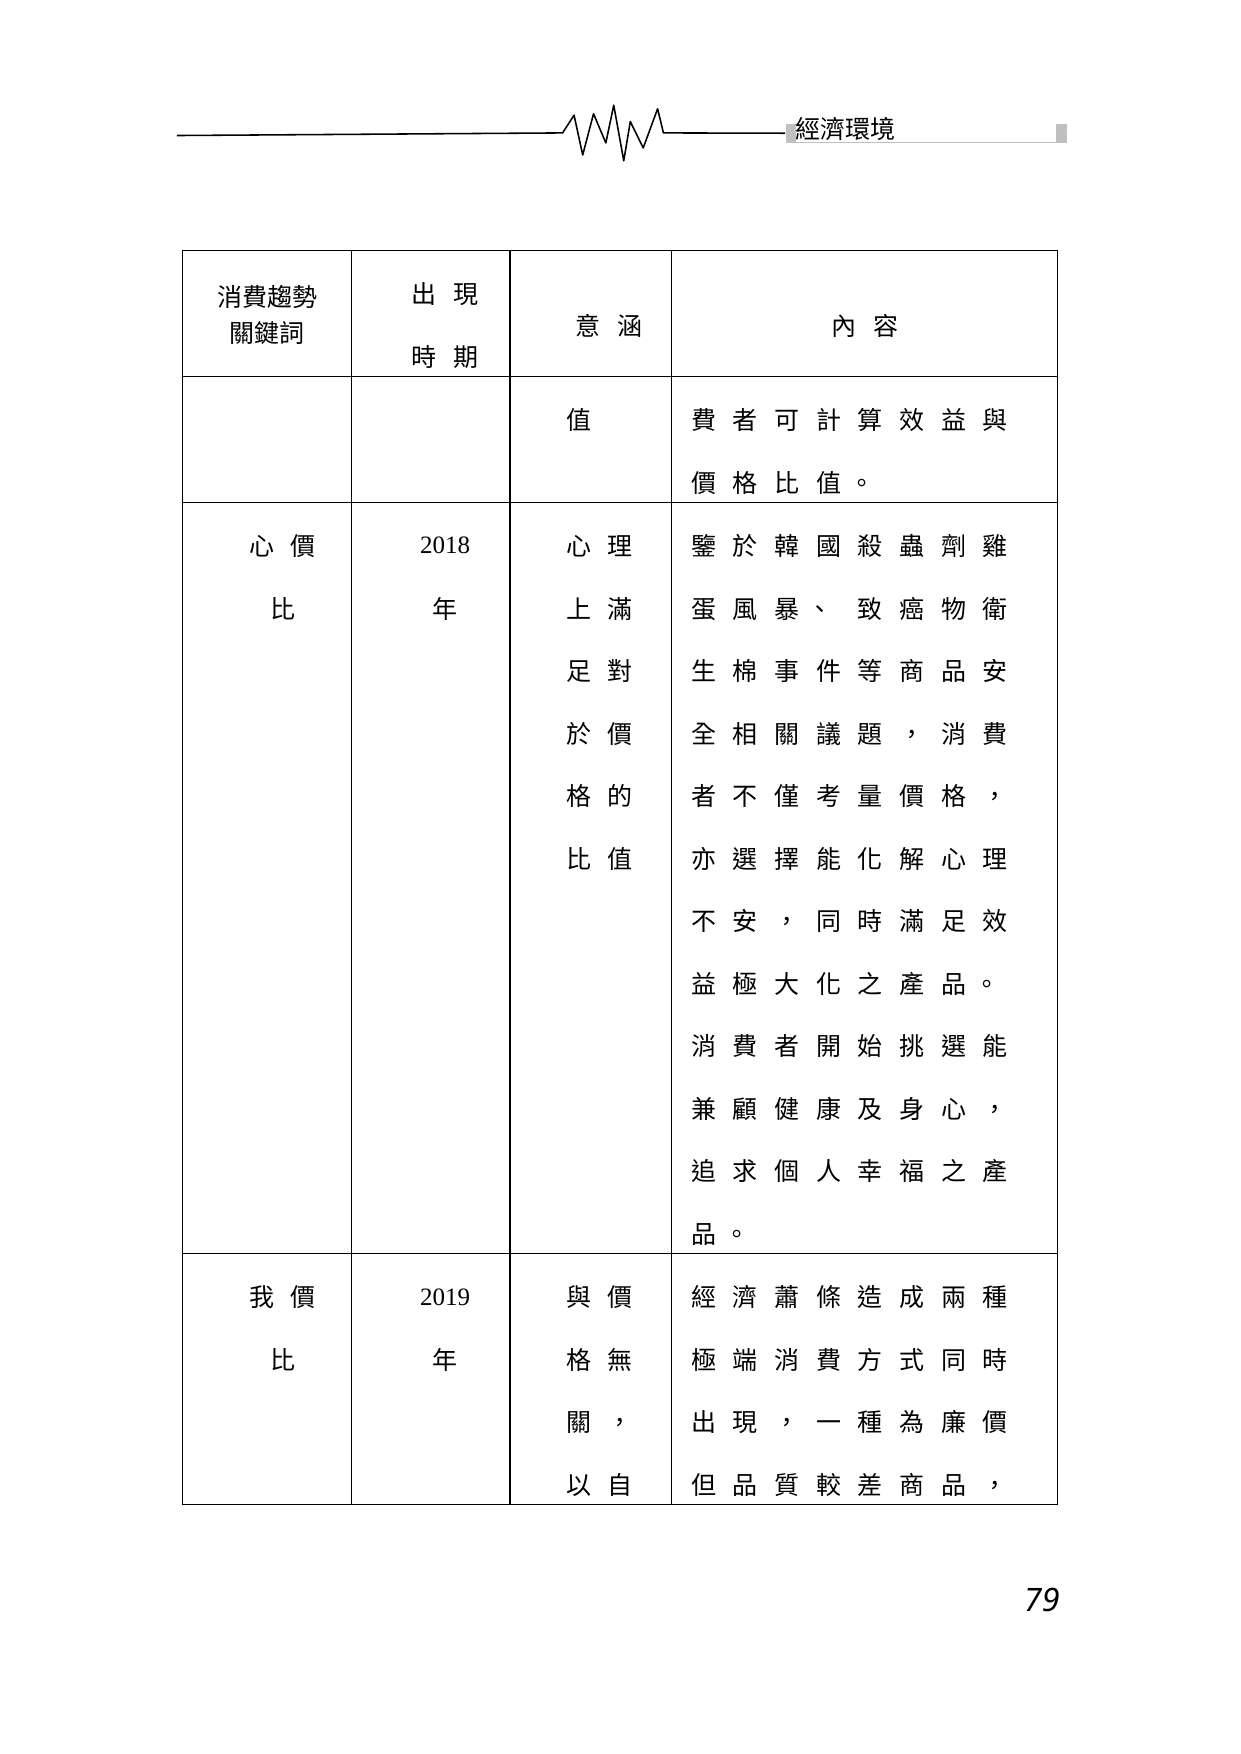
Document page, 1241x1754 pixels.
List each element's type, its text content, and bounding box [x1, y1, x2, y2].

table_cell 心價比 [183, 503, 351, 1253]
table_cell 2019年 [352, 1254, 509, 1504]
table_cell [183, 377, 351, 502]
table_cell 值 [511, 377, 671, 502]
table_cell 與價格無關，以自 [511, 1254, 671, 1504]
table_cell [352, 377, 509, 502]
table_cell 2018年 [352, 503, 509, 1253]
table_header 意涵 [511, 251, 671, 376]
table_cell 我價比 [183, 1254, 351, 1504]
table_cell 心理上滿足對於價格的比值 [511, 503, 671, 1253]
table_header 出現時期 [352, 251, 509, 376]
table_cell 經濟蕭條造成兩種極端消費方式同時出現，一種為廉價但品質較差商品， [672, 1254, 1057, 1504]
table_cell 鑒於韓國殺蟲劑雞蛋風暴、致癌物衛生棉事件等商品安全相關議題，消費者不僅考量價格，亦選擇能化解心理不安，同時滿足效益極大化之產品。消費者開始挑選能兼顧健康及身心，追求個人幸福之產品。 [672, 503, 1057, 1253]
table_header 消費趨勢 關鍵詞 [183, 251, 351, 376]
table_header 內容 [672, 251, 1057, 376]
table_cell 費者可計算效益與價格比值。 [672, 377, 1057, 502]
